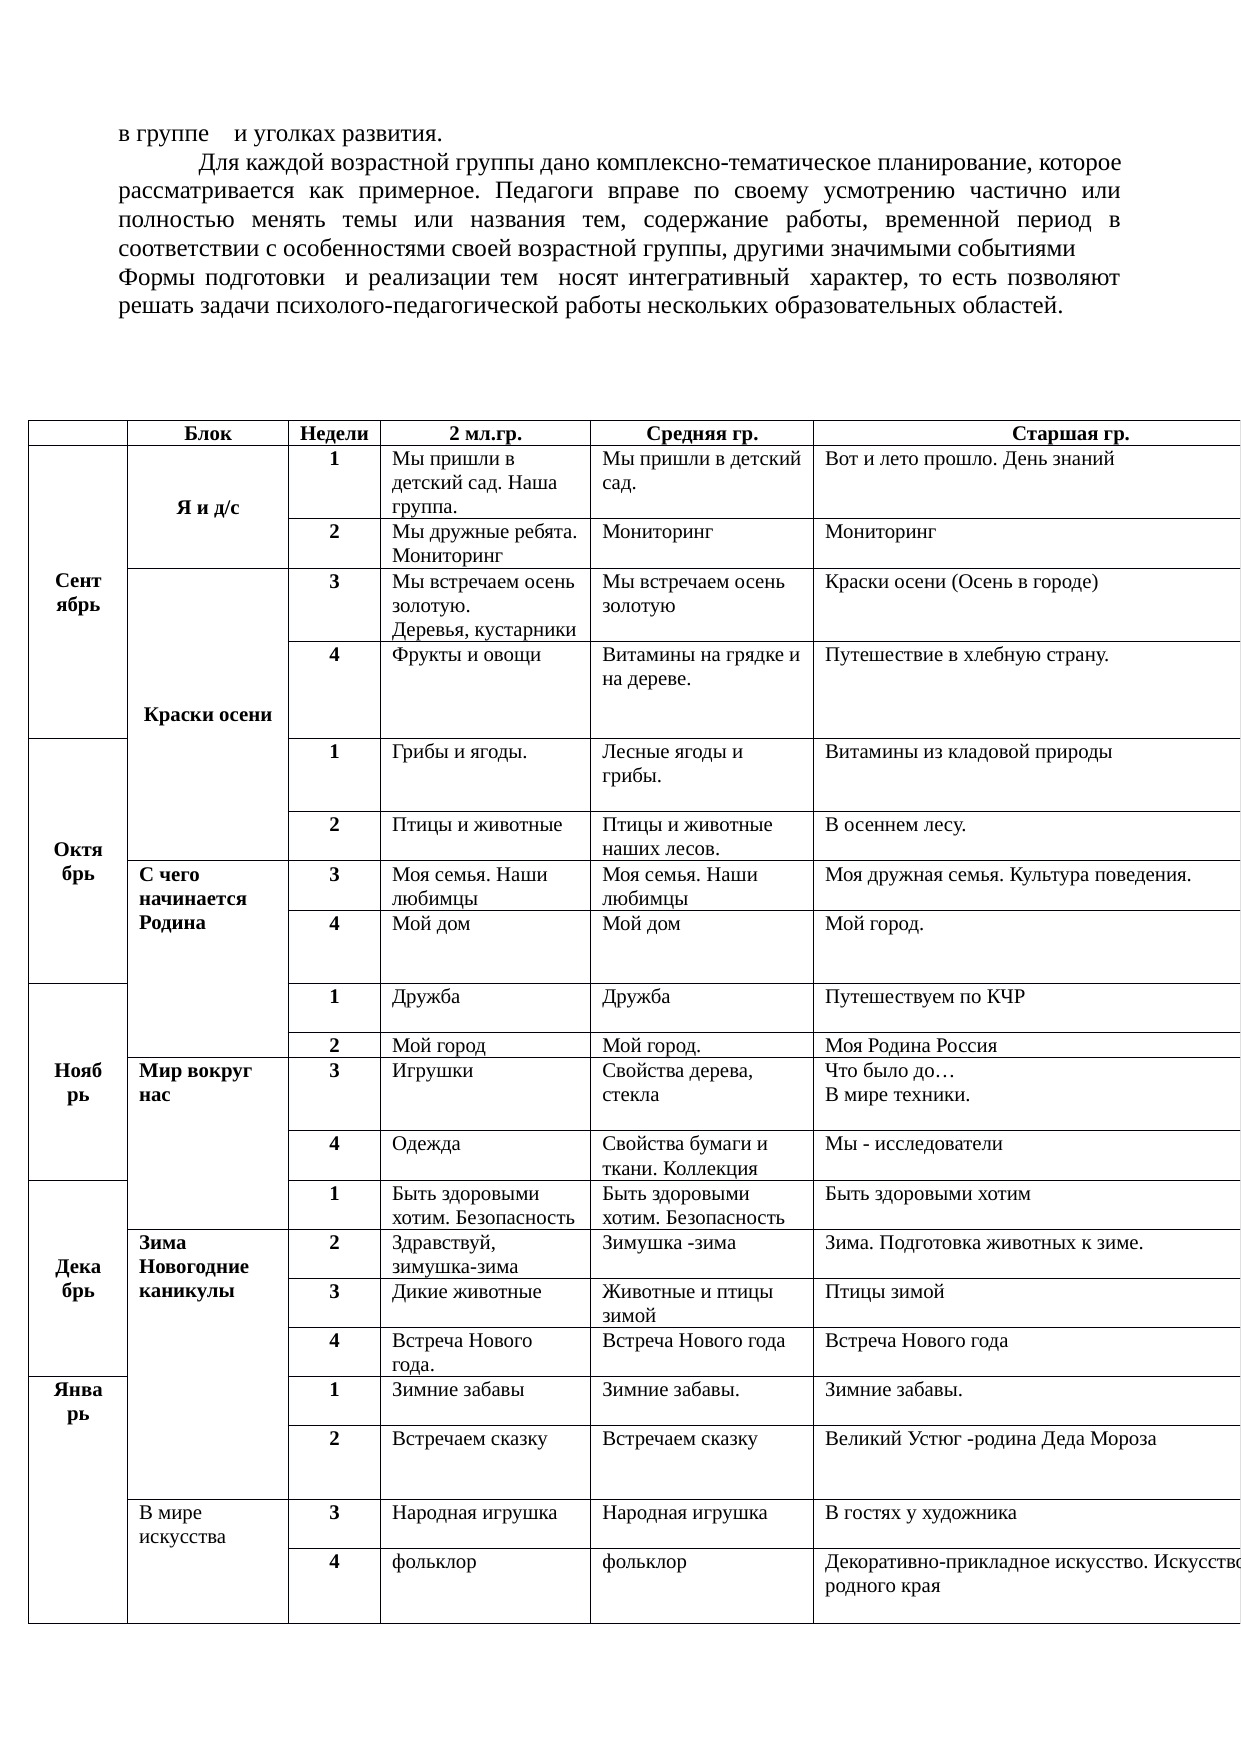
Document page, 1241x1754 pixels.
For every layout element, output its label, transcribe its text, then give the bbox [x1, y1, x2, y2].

table_cell С чего начинается Родина [128, 861, 288, 1057]
table_header [29, 421, 127, 445]
table_header Недели [289, 421, 380, 445]
table_cell Моя семья. Наши любимцы [591, 861, 813, 909]
table_cell Зимние забавы. [591, 1377, 813, 1425]
table_cell Дружба [591, 984, 813, 1032]
table_cell Мой город. [814, 911, 1240, 983]
table_cell Октябрь [29, 739, 127, 983]
table_cell Краски осени (Осень в городе) [814, 569, 1240, 641]
table_cell 3 [289, 1500, 380, 1548]
table_cell Что было до… В мире техники. [814, 1058, 1240, 1130]
table_cell Мы встречаем осень золотую [591, 569, 813, 641]
table_cell 1 [289, 984, 380, 1032]
table_cell Одежда [381, 1131, 590, 1179]
table_cell 3 [289, 861, 380, 909]
table_cell 2 [289, 519, 380, 567]
table_header Блок [128, 421, 288, 445]
table_cell Встреча Нового года [814, 1328, 1240, 1376]
table_cell Быть здоровыми хотим. Безопасность [381, 1181, 590, 1229]
table_header Средняя гр. [591, 421, 813, 445]
table_cell Краски осени [128, 569, 288, 860]
table_cell Сентябрь [29, 446, 127, 738]
table_cell Мы дружные ребята. Мониторинг [381, 519, 590, 567]
table_cell Витамины на грядке и на дереве. [591, 642, 813, 738]
table_cell Мой город. [591, 1033, 813, 1057]
table_cell Мы встречаем осень золотую. Деревья, кустарники [381, 569, 590, 641]
table_cell Зимние забавы [381, 1377, 590, 1425]
table_cell 4 [289, 1549, 380, 1622]
table_cell Зимние забавы. [814, 1377, 1240, 1425]
text Для каждой возрастной группы дано комплексно-тематическое планирование, которое рассматривается как примерное. Педагоги вправе по своему усмотрению частично или полностью менять темы или названия тем, содержание работы, временной период в соответствии с особенностями своей возрастной группы, другими значимыми событиями [118, 147, 1122, 262]
table_cell фольклор [381, 1549, 590, 1622]
table_cell фольклор [591, 1549, 813, 1622]
table_cell Животные и птицы зимой [591, 1279, 813, 1327]
table_cell Встреча Нового года. [381, 1328, 590, 1376]
table_cell Зима. Подготовка животных к зиме. [814, 1230, 1240, 1278]
table_cell 2 [289, 812, 380, 860]
table_cell Моя дружная семья. Культура поведения. [814, 861, 1240, 909]
table_cell 1 [289, 1377, 380, 1425]
table_cell Январь [29, 1377, 127, 1622]
table_cell Путешествуем по КЧР [814, 984, 1240, 1032]
table_cell Мониторинг [591, 519, 813, 567]
table_cell Птицы и животные наших лесов. [591, 812, 813, 860]
table_cell Дружба [381, 984, 590, 1032]
table_cell Мой город [381, 1033, 590, 1057]
table_cell Быть здоровыми хотим. Безопасность [591, 1181, 813, 1229]
table_cell Птицы и животные [381, 812, 590, 860]
table_cell 1 [289, 739, 380, 811]
table_cell 3 [289, 1058, 380, 1130]
table_cell Народная игрушка [381, 1500, 590, 1548]
table_cell 3 [289, 569, 380, 641]
table_cell 4 [289, 1328, 380, 1376]
table_cell Народная игрушка [591, 1500, 813, 1548]
table_cell Мир вокруг нас [128, 1058, 288, 1229]
table_cell Птицы зимой [814, 1279, 1240, 1327]
table_cell 2 [289, 1033, 380, 1057]
table_cell Декабрь [29, 1181, 127, 1376]
table_cell Путешествие в хлебную страну. [814, 642, 1240, 738]
table_cell Быть здоровыми хотим [814, 1181, 1240, 1229]
table_cell Встречаем сказку [591, 1426, 813, 1498]
table_cell Фрукты и овощи [381, 642, 590, 738]
table_cell 4 [289, 1131, 380, 1179]
text в группе и уголках развития. [118, 118, 1122, 147]
table_cell Лесные ягоды и грибы. [591, 739, 813, 811]
table_cell Встреча Нового года [591, 1328, 813, 1376]
table_cell Моя семья. Наши любимцы [381, 861, 590, 909]
table_cell Зимушка -зима [591, 1230, 813, 1278]
table_cell Мы пришли в детский сад. Наша группа. [381, 446, 590, 518]
table_cell 4 [289, 642, 380, 738]
table_cell 1 [289, 1181, 380, 1229]
table_cell Мы пришли в детский сад. [591, 446, 813, 518]
table_cell Мой дом [591, 911, 813, 983]
table_cell Мы - исследователи [814, 1131, 1240, 1179]
table_cell 2 [289, 1426, 380, 1498]
table_cell Моя Родина Россия [814, 1033, 1240, 1057]
table_header 2 мл.гр. [381, 421, 590, 445]
table_cell Здравствуй, зимушка-зима [381, 1230, 590, 1278]
table_cell В мире искусства [128, 1500, 288, 1622]
table_cell Свойства дерева, стекла [591, 1058, 813, 1130]
table_cell 2 [289, 1230, 380, 1278]
table_cell 1 [289, 446, 380, 518]
table_cell Дикие животные [381, 1279, 590, 1327]
table_cell Декоративно-прикладное искусство. Искусство родного края [814, 1549, 1240, 1622]
table_cell 3 [289, 1279, 380, 1327]
table_cell Ноябрь [29, 984, 127, 1179]
table_cell В осеннем лесу. [814, 812, 1240, 860]
table_cell Грибы и ягоды. [381, 739, 590, 811]
table_cell Витамины из кладовой природы [814, 739, 1240, 811]
table_cell Зима Новогодние каникулы [128, 1230, 288, 1498]
table_cell Мониторинг [814, 519, 1240, 567]
table_cell Мой дом [381, 911, 590, 983]
table_cell В гостях у художника [814, 1500, 1240, 1548]
table_cell Игрушки [381, 1058, 590, 1130]
table_cell Великий Устюг -родина Деда Мороза [814, 1426, 1240, 1498]
table_cell Я и д/с [128, 446, 288, 567]
text Формы подготовки и реализации тем носят интегративный характер, то есть позволяют решать задачи психолого-педагогической работы нескольких образовательных областей. [118, 262, 1122, 319]
table_cell 4 [289, 911, 380, 983]
table_cell Вот и лето прошло. День знаний [814, 446, 1240, 518]
table_header Старшая гр. [814, 421, 1240, 445]
table_cell Свойства бумаги и ткани. Коллекция [591, 1131, 813, 1179]
table_cell Встречаем сказку [381, 1426, 590, 1498]
